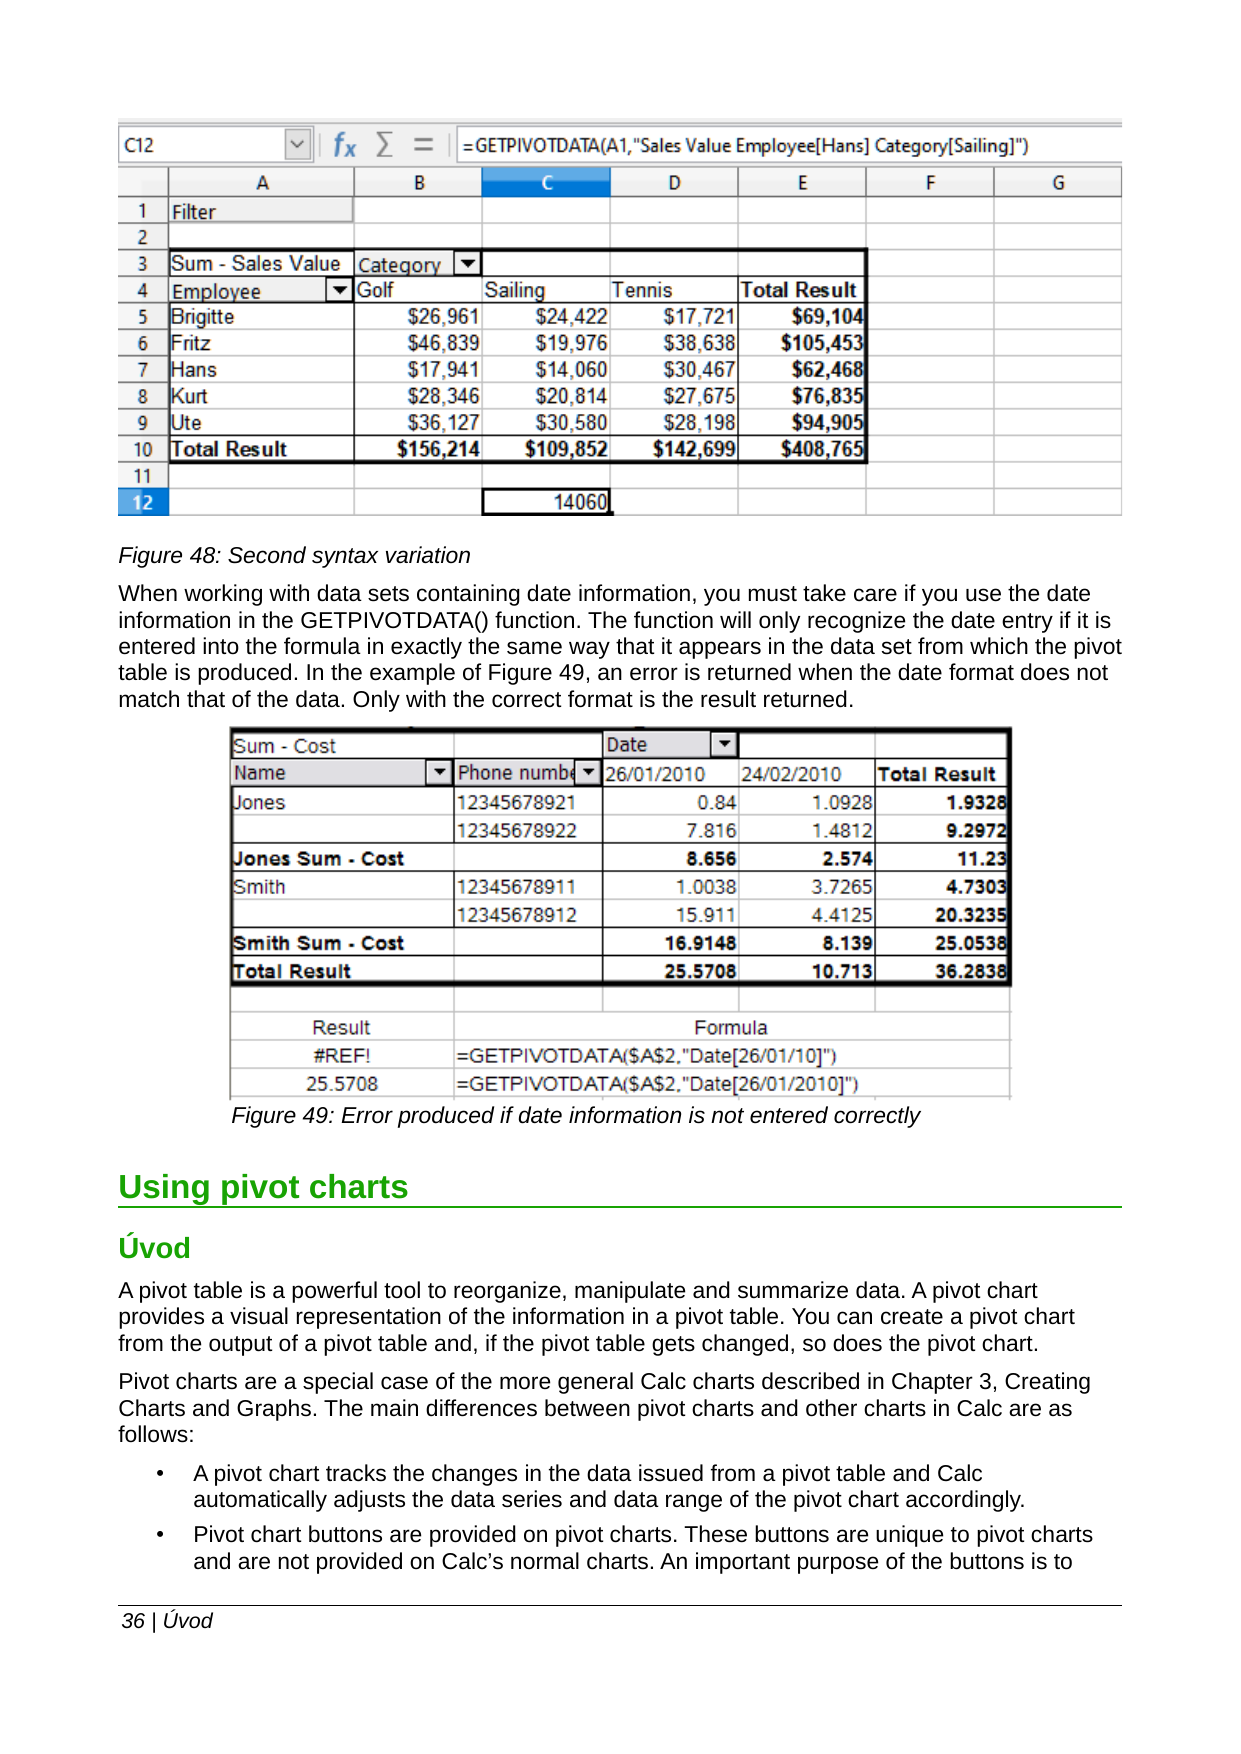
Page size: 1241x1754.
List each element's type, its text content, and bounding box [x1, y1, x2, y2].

list A pivot chart tracks the changes in the data issued from a pivot table and Calc automatically adjusts the data series and data range of the pivot chart accordingly. [156, 1460, 1122, 1513]
picture [226, 722, 1017, 1102]
text A pivot table is a powerful tool to reorganize, manipulate and summarize data. A pivot chart provides a visual representation of the information in a pivot table. You can create a pivot chart from the output of a pivot table and, if the pivot table gets changed, so does the pivot chart. [118, 1277, 1122, 1356]
subtitle Using pivot charts [118, 1167, 1122, 1206]
text Figure 48: Second syntax variation [118, 516, 1122, 568]
subtitle Úvod [118, 1231, 1122, 1265]
picture [118, 118, 1123, 516]
text Pivot charts are a special case of the more general Calc charts described in Chapter 3, Creating Charts and Graphs. The main differences between pivot charts and other charts in Calc are as follows: [118, 1368, 1122, 1447]
list Pivot chart buttons are provided on pivot charts. These buttons are unique to pivot charts and are not provided on Calc’s normal charts. An important purpose of the buttons is to [156, 1521, 1122, 1574]
text Figure 49: Error produced if date information is not entered correctly [225, 1102, 1015, 1128]
text When working with data sets containing date information, you must take care if you use the date information in the GETPIVOTDATA() function. The function will only recognize the date entry if it is entered into the formula in exactly the same way that it appears in the data set from which the pivot table is produced. In the example of Figure 49, an error is returned when the date format does not match that of the data. Only with the correct format is the result returned. [118, 580, 1122, 712]
